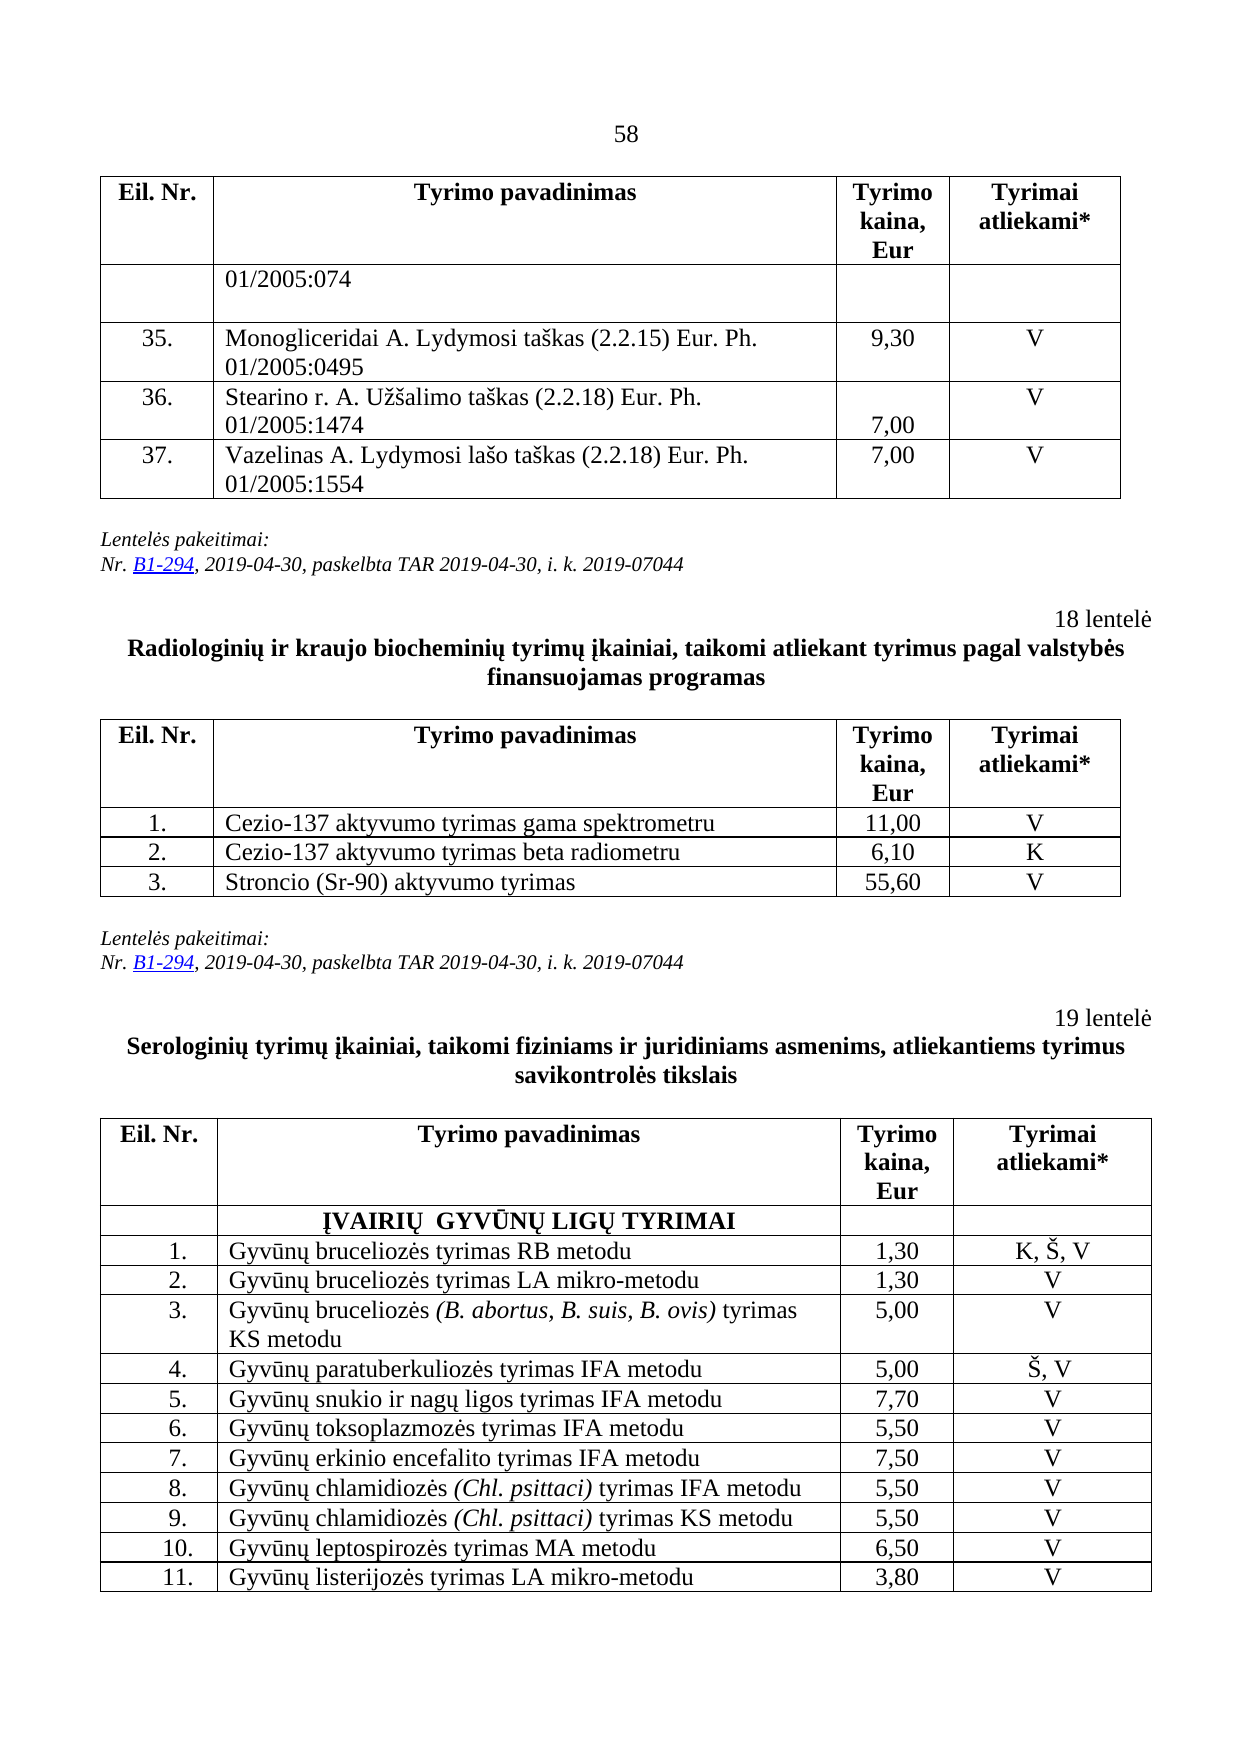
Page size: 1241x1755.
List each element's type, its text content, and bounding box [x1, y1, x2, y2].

table_cell Gyvūnų bruceliozės tyrimas RB metodu [218, 1236, 840, 1264]
table_cell V [954, 1295, 1151, 1353]
table_cell [950, 265, 1120, 322]
table_cell Gyvūnų snukio ir nagų ligos tyrimas IFA metodu [218, 1384, 840, 1412]
table_header Tyrimo pavadinimas [214, 177, 836, 263]
table_cell 5. [101, 1384, 217, 1412]
table_cell V [950, 440, 1120, 498]
table_header Tyrimai atliekami* [954, 1119, 1151, 1205]
table_cell 11,00 [837, 808, 949, 836]
table_cell Gyvūnų leptospirozės tyrimas MA metodu [218, 1533, 840, 1561]
table_cell Gyvūnų bruceliozės tyrimas LA mikro-metodu [218, 1266, 840, 1294]
table_cell K, Š, V [954, 1236, 1151, 1264]
table_cell V [954, 1473, 1151, 1502]
table_header Tyrimai atliekami* [950, 720, 1120, 807]
text Nr. B1-294, 2019-04-30, paskelbta TAR 2019-04-30, i. k. 2019-07044 [100, 551, 1152, 576]
table_cell V [954, 1414, 1151, 1442]
table_header Eil. Nr. [101, 1119, 217, 1205]
table_cell 6,10 [837, 838, 949, 866]
table_cell 8. [101, 1473, 217, 1502]
table_cell 3,80 [841, 1563, 953, 1591]
table_cell 7. [101, 1443, 217, 1472]
table_cell Gyvūnų erkinio encefalito tyrimas IFA metodu [218, 1443, 840, 1472]
table_cell 7,00 [837, 382, 949, 439]
table_cell Gyvūnų chlamidiozės (Chl. psittaci) tyrimas IFA metodu [218, 1473, 840, 1502]
table_cell 10. [101, 1533, 217, 1561]
table_cell 36. [101, 382, 213, 439]
table_cell Vazelinas A. Lydymosi lašo taškas (2.2.18) Eur. Ph. 01/2005:1554 [214, 440, 836, 498]
table_cell 1. [101, 808, 213, 836]
table_header Tyrimai atliekami* [950, 177, 1120, 263]
table_cell 9. [101, 1503, 217, 1532]
table_cell ĮVAIRIŲ GYVŪNŲ LIGŲ TYRIMAI [218, 1206, 840, 1235]
table_cell 3. [101, 1295, 217, 1353]
table_cell Cezio-137 aktyvumo tyrimas beta radiometru [214, 838, 836, 866]
table_cell 11. [101, 1563, 217, 1591]
table_cell V [950, 323, 1120, 381]
table_cell V [954, 1384, 1151, 1412]
text Lentelės pakeitimai: [100, 527, 1152, 551]
table_cell [101, 1206, 217, 1235]
table_cell V [954, 1443, 1151, 1472]
table_cell 55,60 [837, 867, 949, 896]
text Lentelės pakeitimai: [100, 926, 1152, 950]
table_header Tyrimo pavadinimas [218, 1119, 840, 1205]
table_cell V [954, 1533, 1151, 1561]
table_header Eil. Nr. [101, 177, 213, 263]
table_cell 9,30 [837, 323, 949, 381]
table_cell Gyvūnų paratuberkuliozės tyrimas IFA metodu [218, 1354, 840, 1383]
table_cell 5,50 [841, 1473, 953, 1502]
text Nr. B1-294, 2019-04-30, paskelbta TAR 2019-04-30, i. k. 2019-07044 [100, 950, 1152, 974]
table_cell V [954, 1503, 1151, 1532]
text Serologinių tyrimų įkainiai, taikomi fiziniams ir juridiniams asmenims, atliekantiems tyrimus savikontrolės tikslais [100, 1031, 1152, 1089]
table_cell 7,50 [841, 1443, 953, 1472]
table_cell V [954, 1266, 1151, 1294]
table_cell Gyvūnų toksoplazmozės tyrimas IFA metodu [218, 1414, 840, 1442]
table_cell V [950, 808, 1120, 836]
table_cell Stearino r. A. Užšalimo taškas (2.2.18) Eur. Ph. 01/2005:1474 [214, 382, 836, 439]
table_cell V [950, 867, 1120, 896]
table_cell 1,30 [841, 1266, 953, 1294]
table_header Tyrimo kaina, Eur [841, 1119, 953, 1205]
table_cell V [950, 382, 1120, 439]
table_cell 35. [101, 323, 213, 381]
table_cell 2. [101, 838, 213, 866]
table_cell Gyvūnų chlamidiozės (Chl. psittaci) tyrimas KS metodu [218, 1503, 840, 1532]
table_cell [101, 265, 213, 322]
table_header Tyrimo pavadinimas [214, 720, 836, 807]
table_cell Gyvūnų listerijozės tyrimas LA mikro-metodu [218, 1563, 840, 1591]
table_cell 6,50 [841, 1533, 953, 1561]
table_cell K [950, 838, 1120, 866]
table_cell 01/2005:074 [214, 265, 836, 322]
text 18 lentelė [100, 604, 1152, 633]
table_cell Monogliceridai A. Lydymosi taškas (2.2.15) Eur. Ph. 01/2005:0495 [214, 323, 836, 381]
table_header Tyrimo kaina, Eur [837, 177, 949, 263]
table_cell 7,00 [837, 440, 949, 498]
table_cell [837, 265, 949, 322]
table_cell 6. [101, 1414, 217, 1442]
table_cell 5,50 [841, 1414, 953, 1442]
table_cell [841, 1206, 953, 1235]
table_cell 5,00 [841, 1354, 953, 1383]
table_cell 4. [101, 1354, 217, 1383]
table_cell 3. [101, 867, 213, 896]
text Radiologinių ir kraujo biocheminių tyrimų įkainiai, taikomi atliekant tyrimus pagal valstybės finansuojamas programas [100, 633, 1152, 691]
table_header Eil. Nr. [101, 720, 213, 807]
table_cell 2. [101, 1266, 217, 1294]
table_cell 7,70 [841, 1384, 953, 1412]
table_cell 1,30 [841, 1236, 953, 1264]
table_header Tyrimo kaina, Eur [837, 720, 949, 807]
table_cell 5,50 [841, 1503, 953, 1532]
table_cell 37. [101, 440, 213, 498]
table_cell Š, V [954, 1354, 1151, 1383]
text 19 lentelė [100, 1003, 1152, 1031]
table_cell V [954, 1563, 1151, 1591]
table_cell Cezio-137 aktyvumo tyrimas gama spektrometru [214, 808, 836, 836]
table_cell 1. [101, 1236, 217, 1264]
table_cell 5,00 [841, 1295, 953, 1353]
table_cell [954, 1206, 1151, 1235]
table_cell Stroncio (Sr-90) aktyvumo tyrimas [214, 867, 836, 896]
table_cell Gyvūnų bruceliozės (B. abortus, B. suis, B. ovis) tyrimas KS metodu [218, 1295, 840, 1353]
